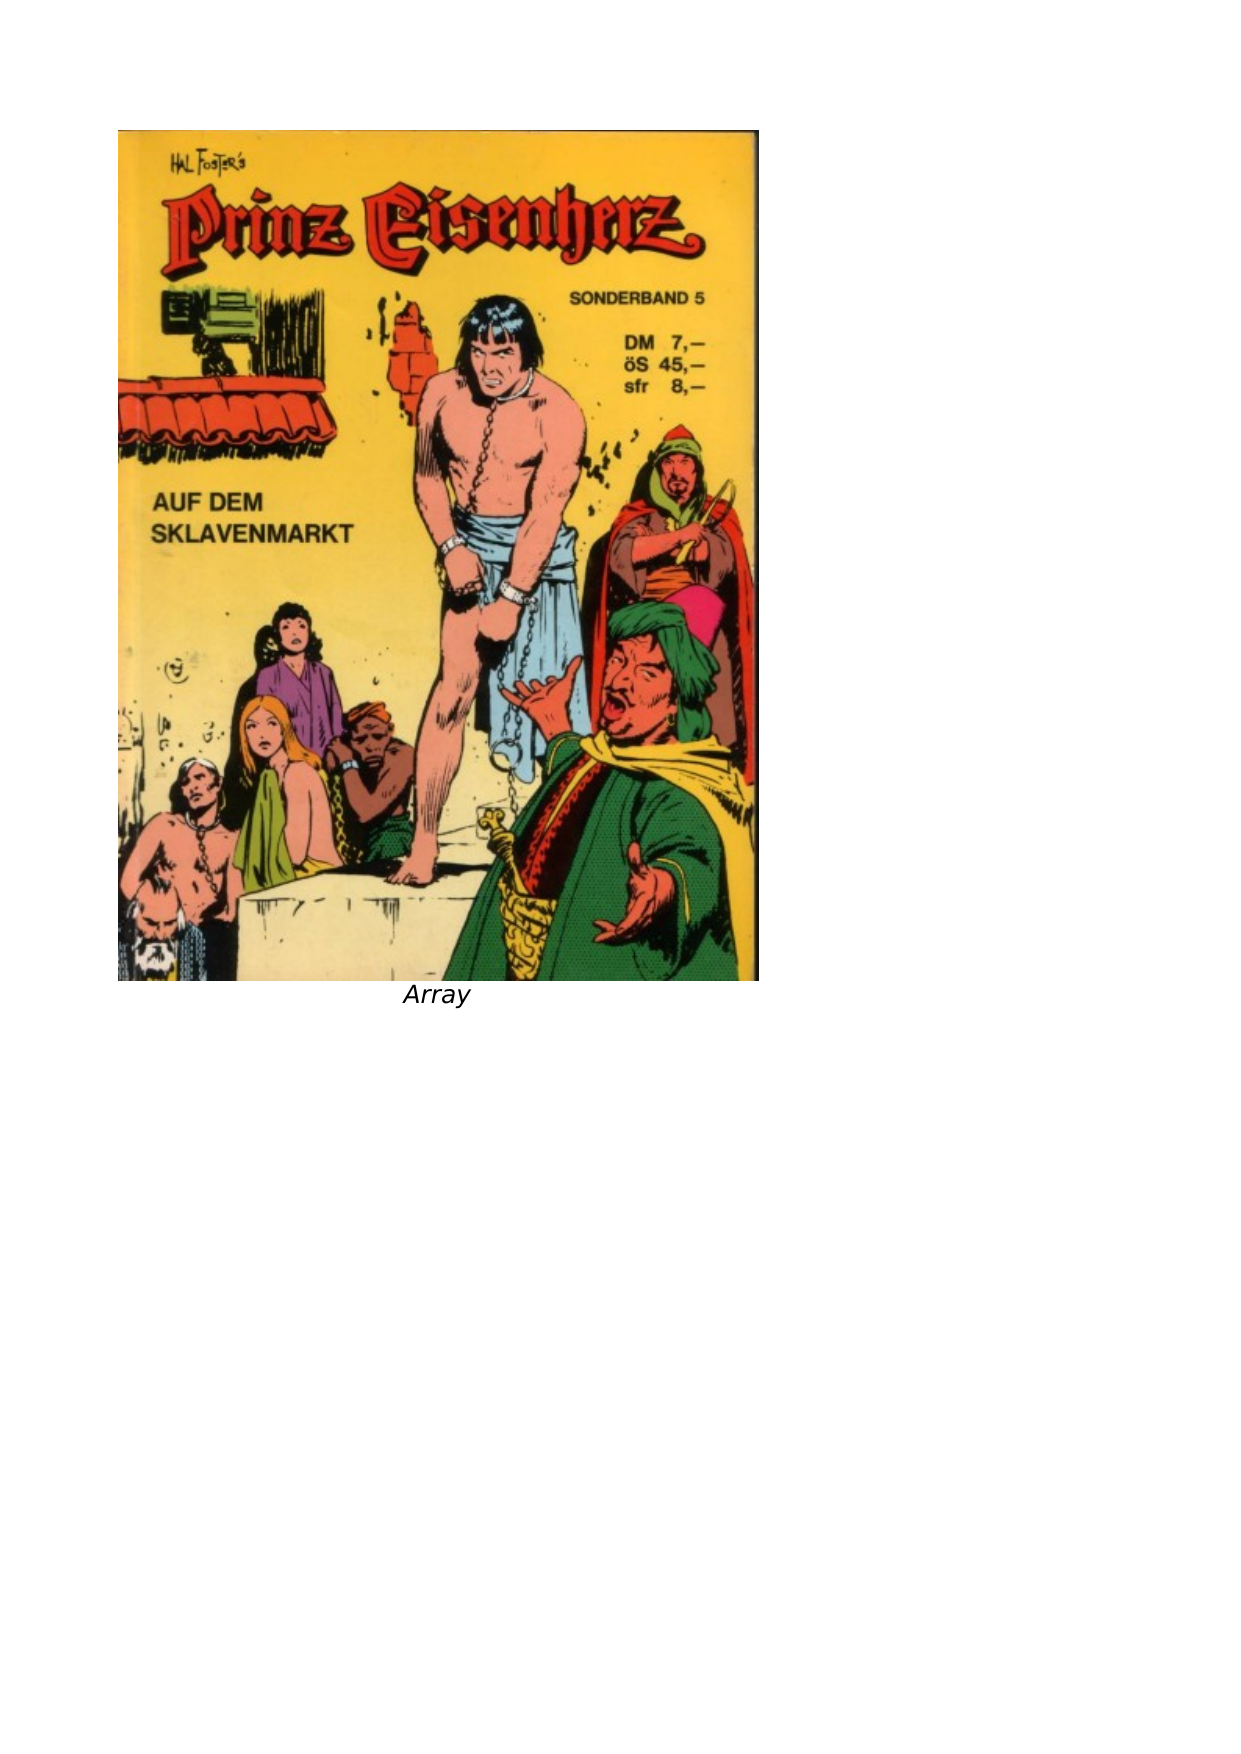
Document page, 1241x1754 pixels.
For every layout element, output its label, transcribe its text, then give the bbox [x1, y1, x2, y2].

text Array [118, 981, 759, 1010]
text [118, 118, 1122, 1010]
picture [118, 130, 759, 981]
